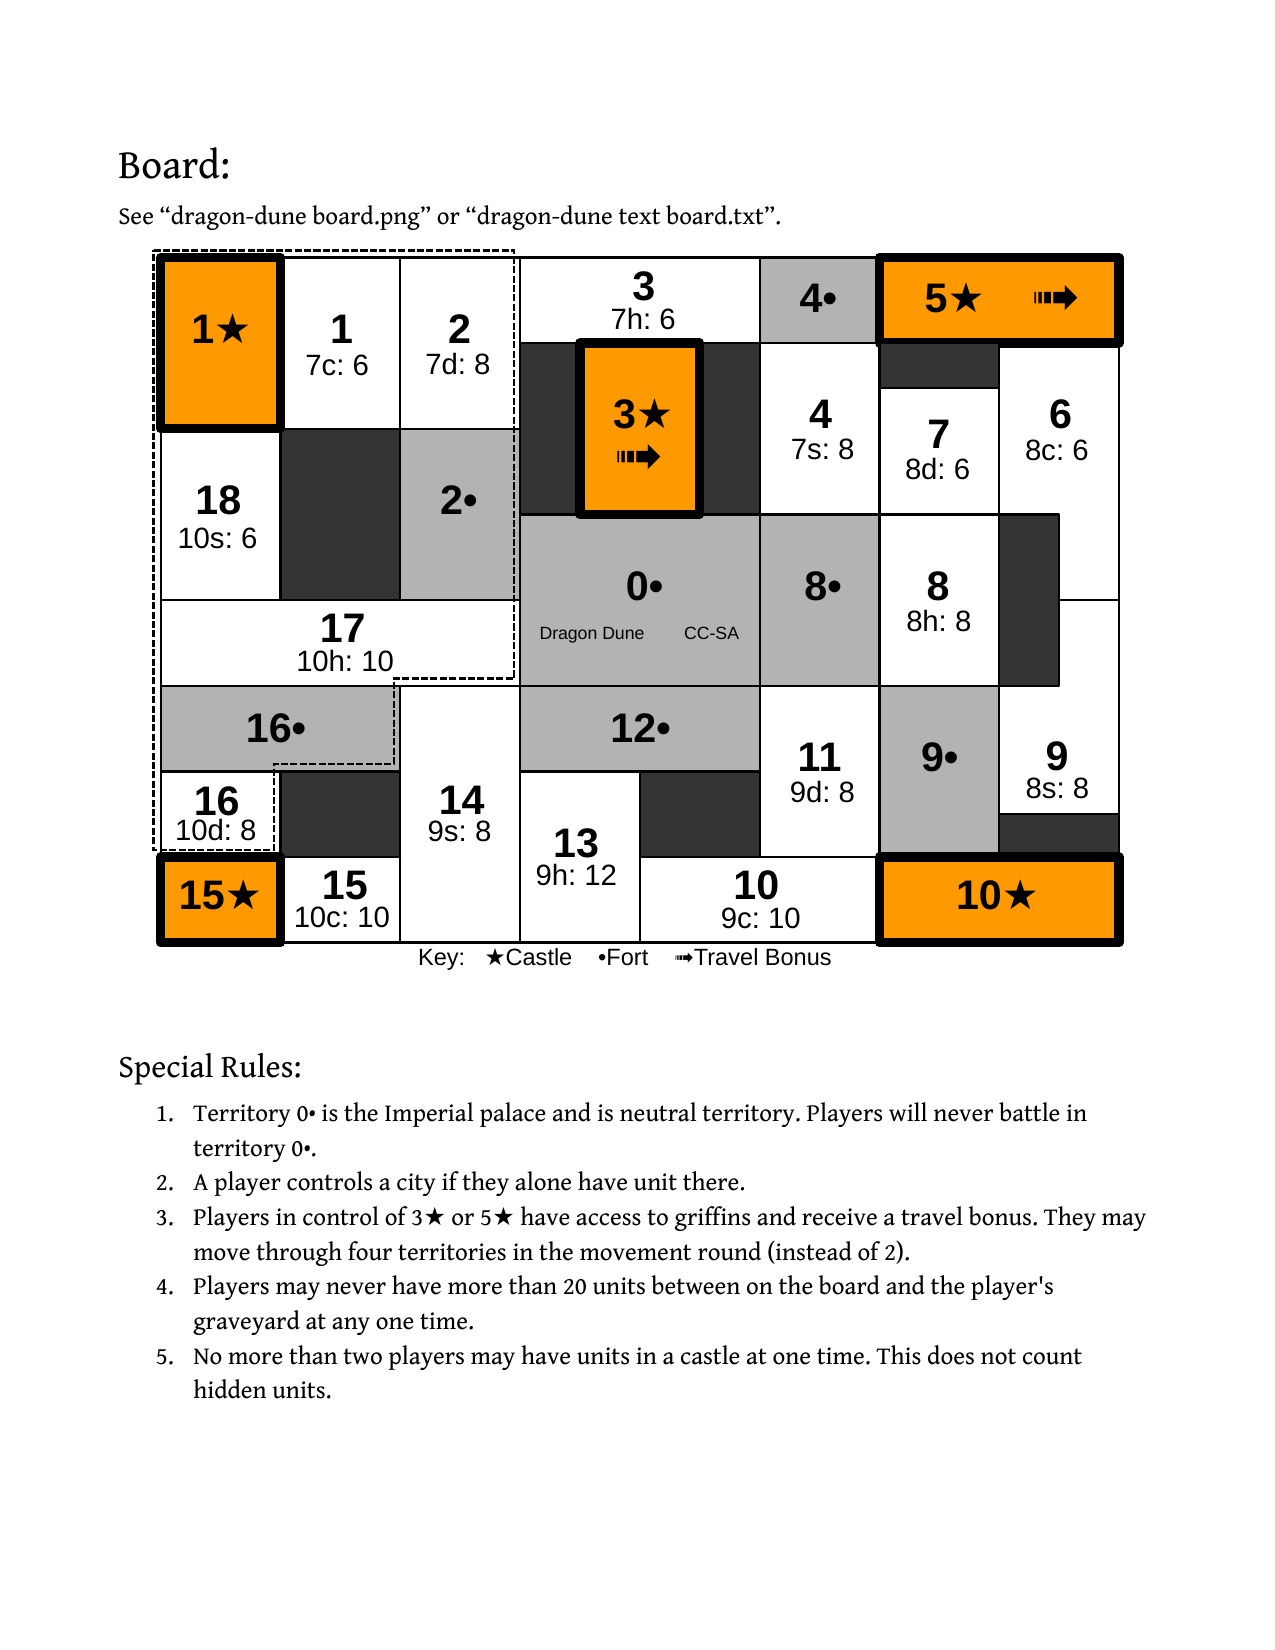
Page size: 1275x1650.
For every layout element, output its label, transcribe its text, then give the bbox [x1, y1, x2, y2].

list Players in control of 3★ or 5★ have access to griffins and receive a travel bonus. They may move through four territories in the movement round (instead of 2). [156, 1203, 1157, 1267]
text See “dragon-dune board.png” or “dragon-dune text board.txt”. [118, 203, 1157, 232]
subtitle Special Rules: [118, 1050, 1157, 1087]
list Players may never have more than 20 units between on the board and the player's graveyard at any one time. [156, 1273, 1157, 1337]
subtitle Board: [118, 143, 1157, 190]
list Territory 0• is the Imperial palace and is neutral territory. Players will never battle in territory 0•. [156, 1099, 1157, 1163]
list No more than two players may have units in a castle at one time. This does not count hidden units. [156, 1342, 1157, 1406]
list A player controls a city if they alone have unit there. [156, 1169, 1157, 1198]
